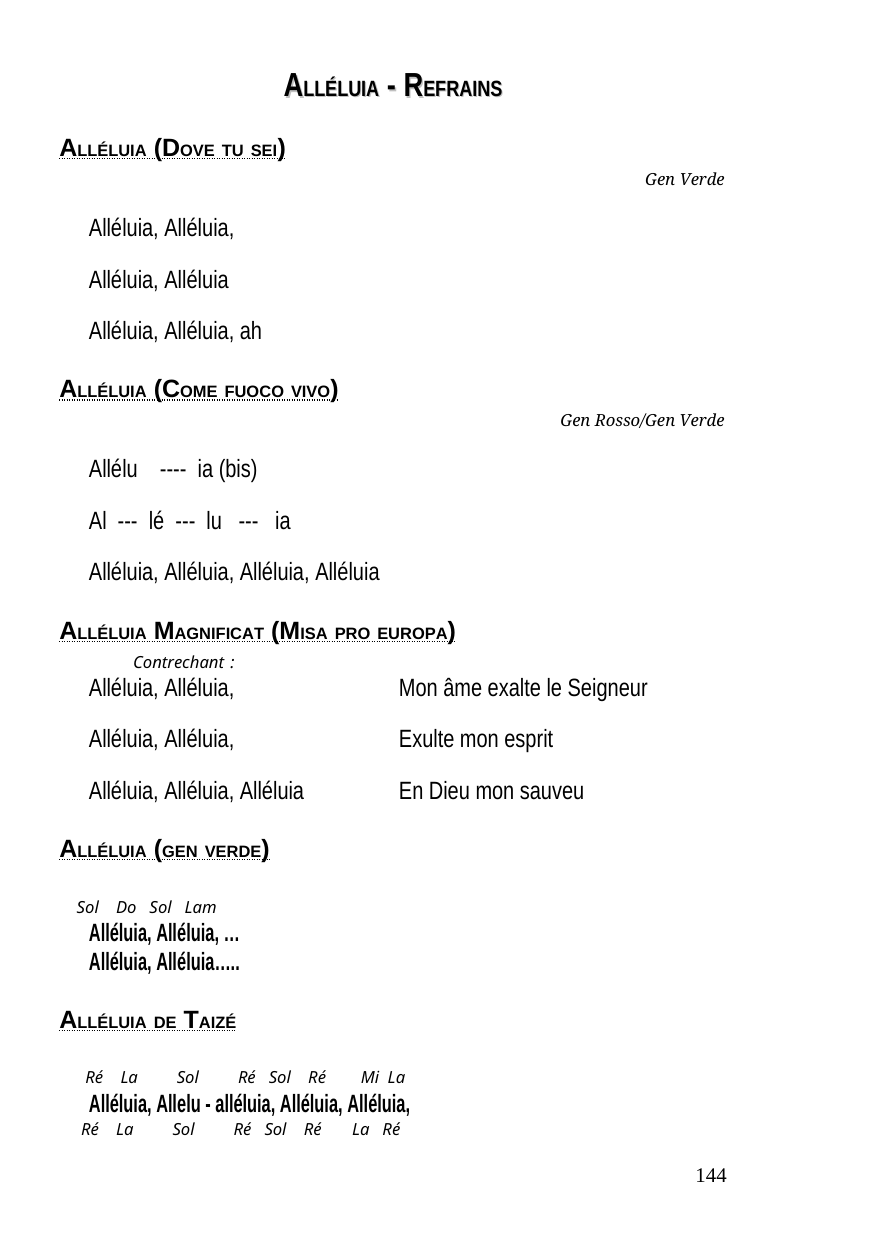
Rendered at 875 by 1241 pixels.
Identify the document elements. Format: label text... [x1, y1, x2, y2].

subtitle Alléluia de Taizé [59, 1005, 726, 1034]
text Alléluia, Alléluia, Alléluia, Alléluia [89, 557, 726, 586]
text Alléluia, Alléluia, … [89, 918, 726, 947]
text Al --- lé --- lu --- ia [89, 506, 726, 535]
text Contrechant : [59, 650, 726, 673]
subtitle Alléluia - Refrains [59, 65, 726, 104]
text Allélu ---- ia (bis) [89, 454, 726, 483]
text Alléluia, Alléluia, Alléluia En Dieu mon sauveu [89, 776, 726, 805]
text Alléluia, Allelu - alléluia, Alléluia, Alléluia, [89, 1089, 726, 1117]
text Sol Do Sol Lam [59, 895, 726, 918]
text Alléluia, Alléluia, [89, 213, 726, 242]
text Alléluia, Alléluia, Mon âme exalte le Seigneur [89, 673, 726, 702]
text Gen Verde [59, 168, 726, 191]
text Ré La Sol Ré Sol Ré Mi La [59, 1066, 726, 1089]
text Gen Rosso/Gen Verde [59, 409, 726, 432]
text Alléluia, Alléluia, Exulte mon esprit [89, 724, 726, 753]
subtitle Alléluia (Come fuoco vivo) [59, 374, 726, 403]
text Alléluia, Alléluia, ah [89, 316, 726, 345]
text Ré La Sol Ré Sol Ré La Ré [59, 1117, 726, 1140]
subtitle Alléluia (Dove tu sei) [59, 133, 726, 162]
text Alléluia, Alléluia [89, 265, 726, 293]
subtitle Alléluia Magnificat (Misa pro europa) [59, 616, 726, 644]
subtitle Alléluia (gen verde) [59, 834, 726, 863]
text Alléluia, Alléluia….. [89, 947, 726, 975]
